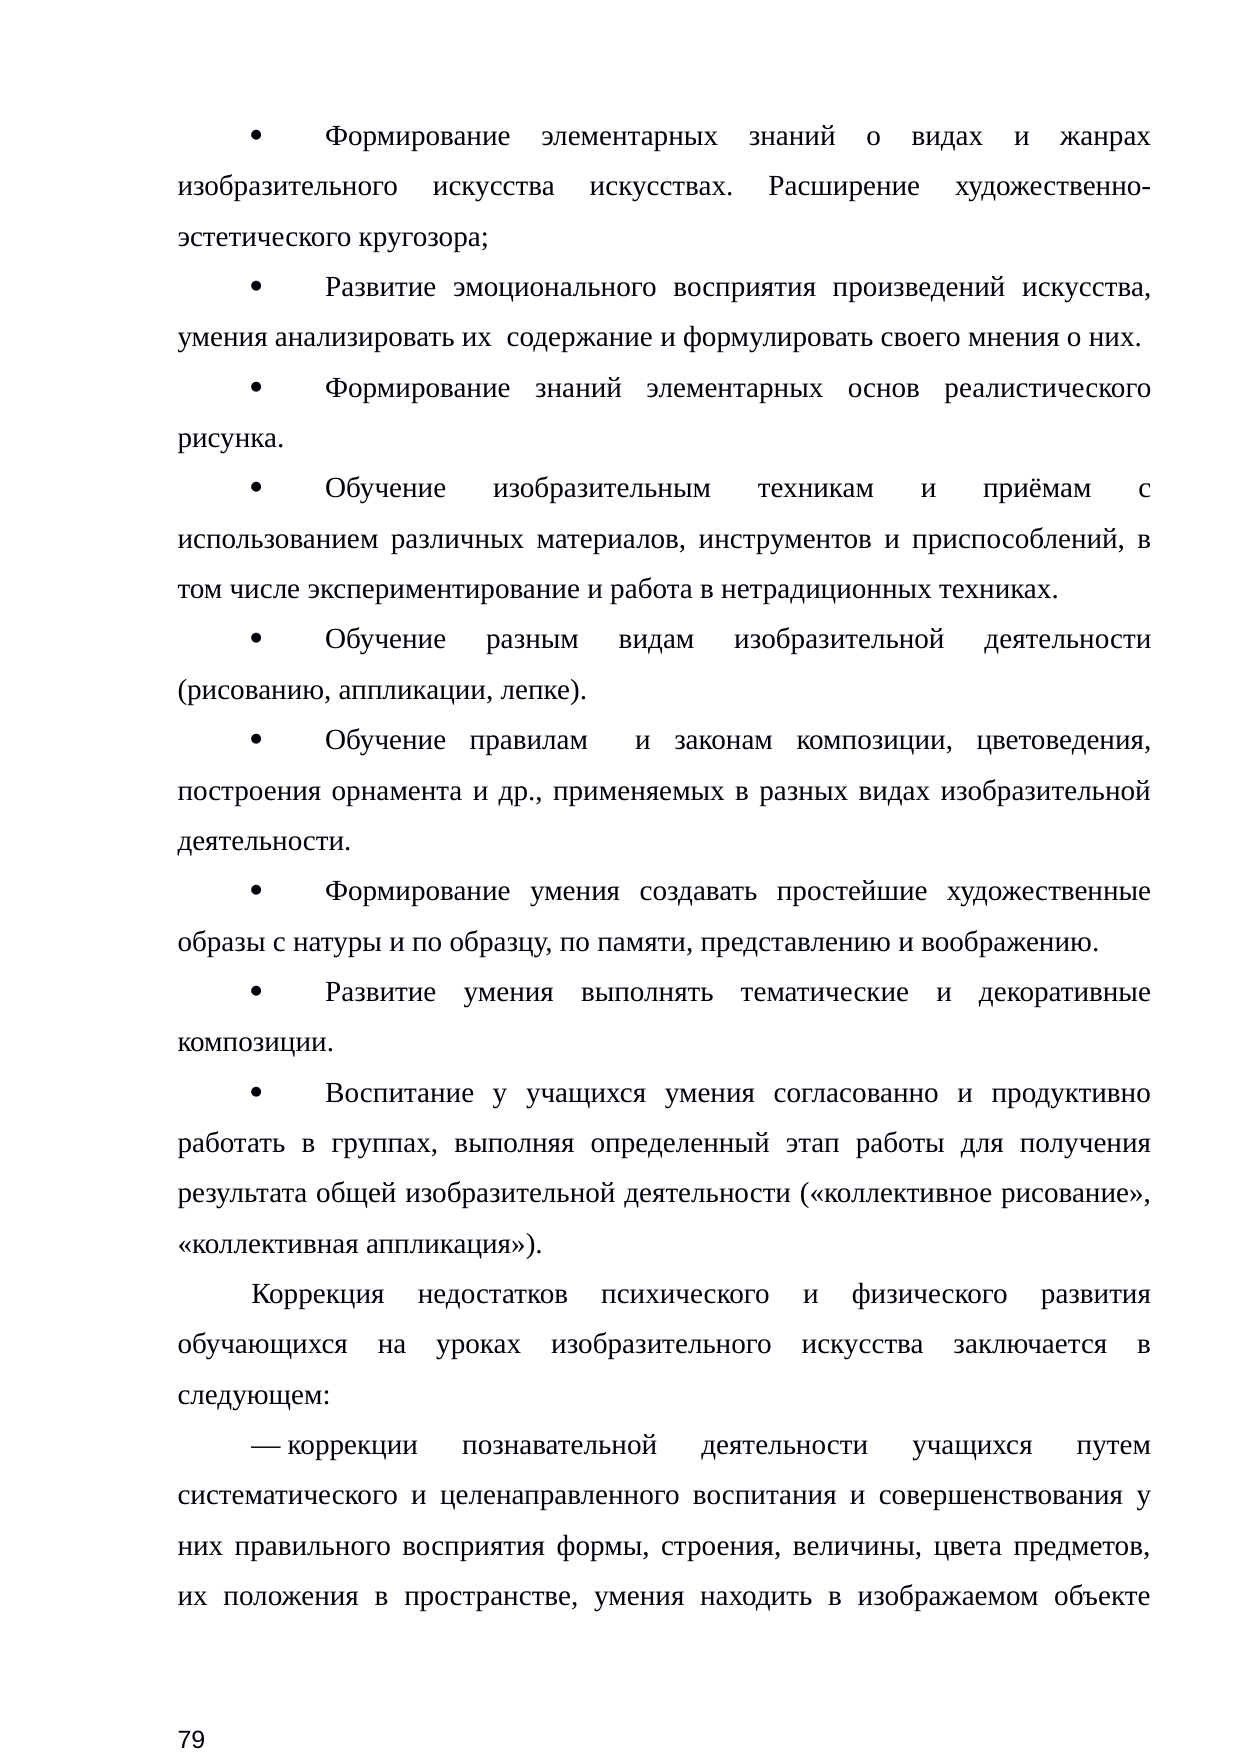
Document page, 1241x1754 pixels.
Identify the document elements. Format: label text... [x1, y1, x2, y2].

list Обучение разным видам изобразительной деятельности (рисованию, аппликации, лепке). [177, 622, 1152, 706]
list Формирование умения создавать простейшие художественные образы с натуры и по образцу, по памяти, представлению и воображению. [177, 873, 1152, 957]
list Формирование знаний элементарных основ реалистического рисунка. [177, 370, 1152, 454]
list Обучение правилам и законам композиции, цветоведения, построения орнамента и др., применяемых в разных видах изобразительной деятельности. [177, 722, 1152, 857]
list Развитие эмоционального восприятия произведений искусства, умения анализировать их содержание и формулировать своего мнения о них. [177, 269, 1152, 353]
list Формирование элементарных знаний о видах и жанрах изобразительного искусства искусствах. Расширение художественно-эстетического кругозора; [177, 118, 1152, 252]
list Развитие умения выполнять тематические и декоративные композиции. [177, 974, 1152, 1058]
list Воспитание у учащихся умения согласованно и продуктивно работать в группах, выполняя определенный этап работы для получения результата общей изобразительной деятельности («коллективное рисование», «коллективная аппликация»). [177, 1075, 1152, 1259]
list Обучение изобразительным техникам и приёмам с использованием различных материалов, инструментов и приспособлений, в том числе экспериментирование и работа в нетрадиционных техниках. [177, 471, 1152, 605]
list Коррекция недостатков психического и физического развития обучающихся на уроках изобразительного искусства заключается в следующем: [177, 1276, 1152, 1410]
list ― коррекции познавательной деятельности учащихся путем систематического и целенаправленного воспитания и совершенствования у них правильного восприятия формы, строения, величины, цвета предметов, их положения в пространстве, умения находить в изображаемом объекте [177, 1427, 1152, 1612]
